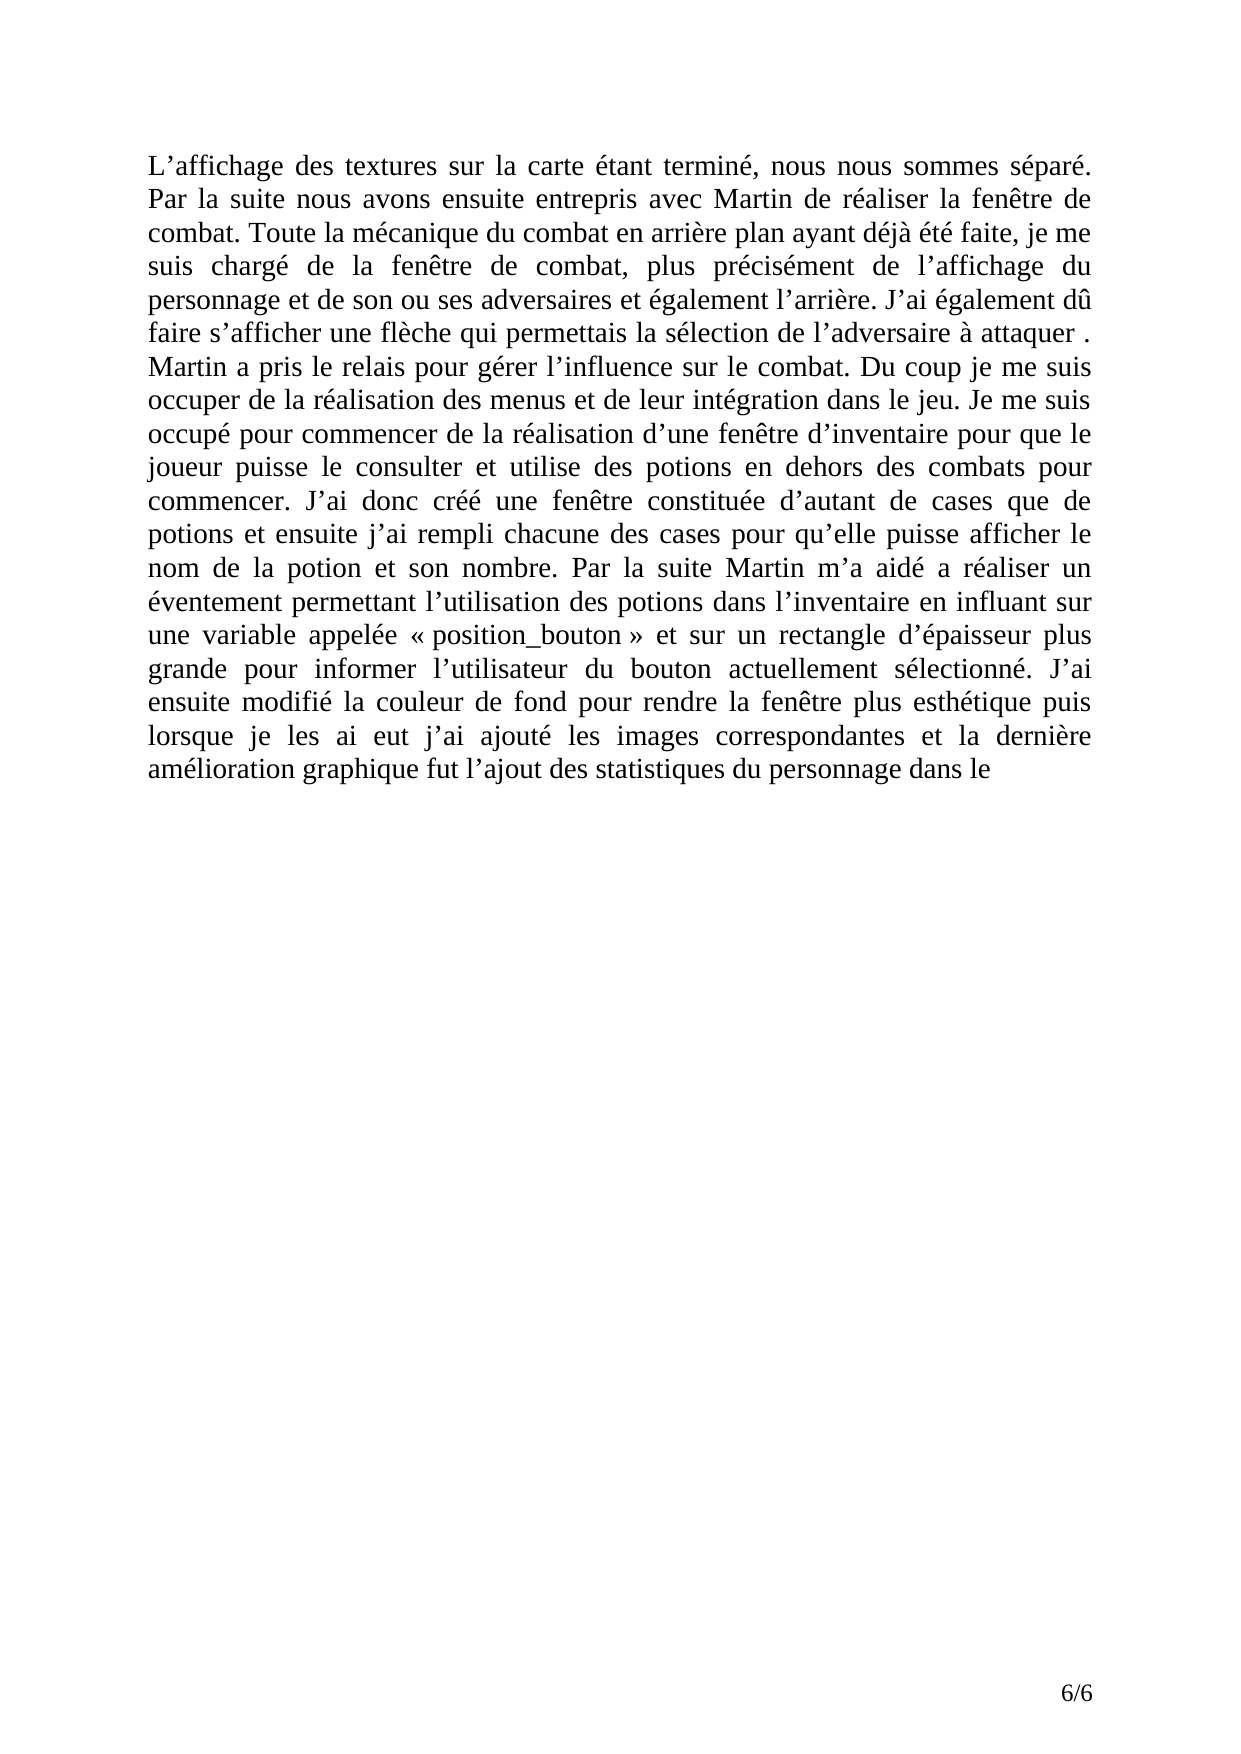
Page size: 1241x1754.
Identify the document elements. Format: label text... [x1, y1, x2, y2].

text L’affichage des textures sur la carte étant terminé, nous nous sommes séparé. Par la suite nous avons ensuite entrepris avec Martin de réaliser la fenêtre de combat. Toute la mécanique du combat en arrière plan ayant déjà été faite, je me suis chargé de la fenêtre de combat, plus précisément de l’affichage du personnage et de son ou ses adversaires et également l’arrière. J’ai également dû faire s’afficher une flèche qui permettais la sélection de l’adversaire à attaquer . Martin a pris le relais pour gérer l’influence sur le combat. Du coup je me suis occuper de la réalisation des menus et de leur intégration dans le jeu. Je me suis occupé pour commencer de la réalisation d’une fenêtre d’inventaire pour que le joueur puisse le consulter et utilise des potions en dehors des combats pour commencer. J’ai donc créé une fenêtre constituée d’autant de cases que de potions et ensuite j’ai rempli chacune des cases pour qu’elle puisse afficher le nom de la potion et son nombre. Par la suite Martin m’a aidé a réaliser un éventement permettant l’utilisation des potions dans l’inventaire en influant sur une variable appelée « position_bouton » et sur un rectangle d’épaisseur plus grande pour informer l’utilisateur du bouton actuellement sélectionné. J’ai ensuite modifié la couleur de fond pour rendre la fenêtre plus esthétique puis lorsque je les ai eut j’ai ajouté les images correspondantes et la dernière amélioration graphique fut l’ajout des statistiques du personnage dans le [148, 148, 1093, 785]
